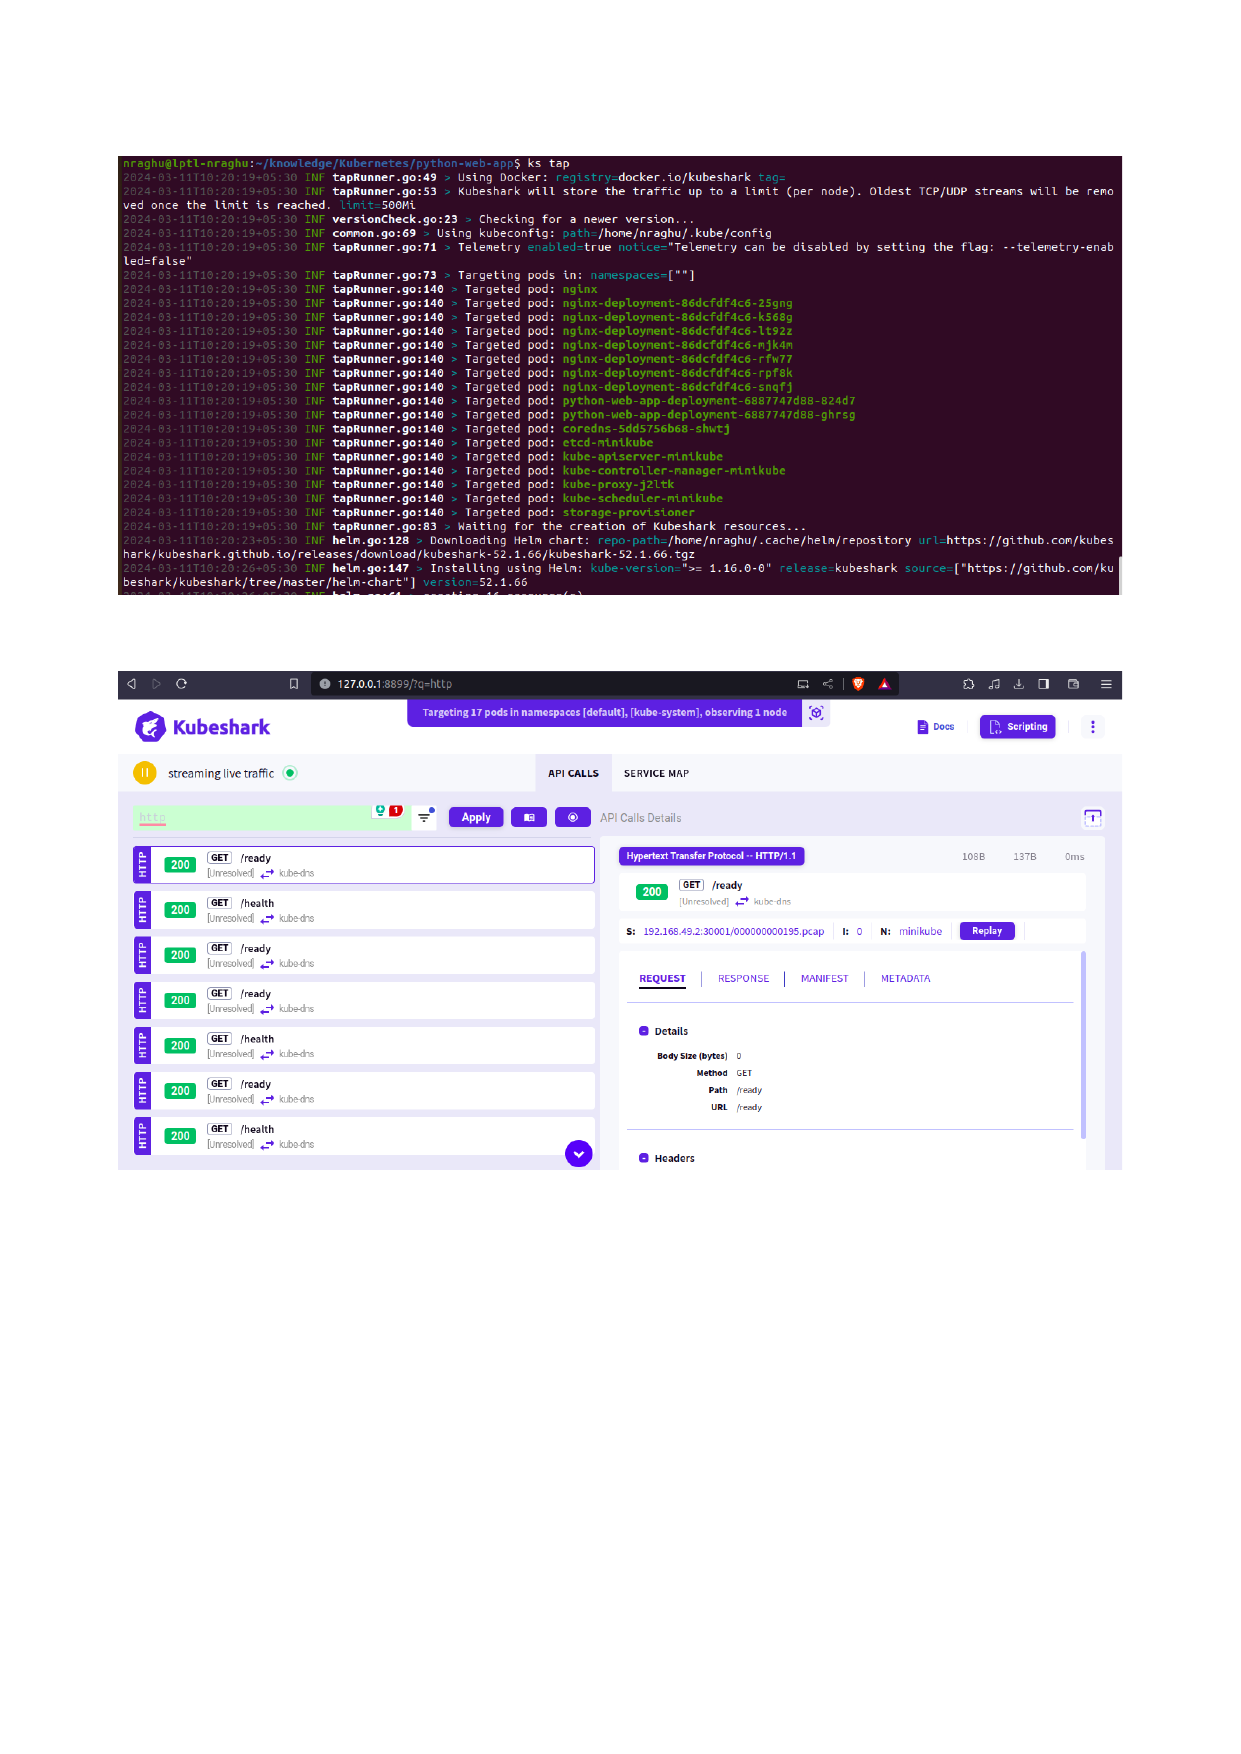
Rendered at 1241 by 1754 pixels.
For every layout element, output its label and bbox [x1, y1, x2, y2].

picture [118, 156, 1123, 595]
picture [118, 671, 1123, 1170]
